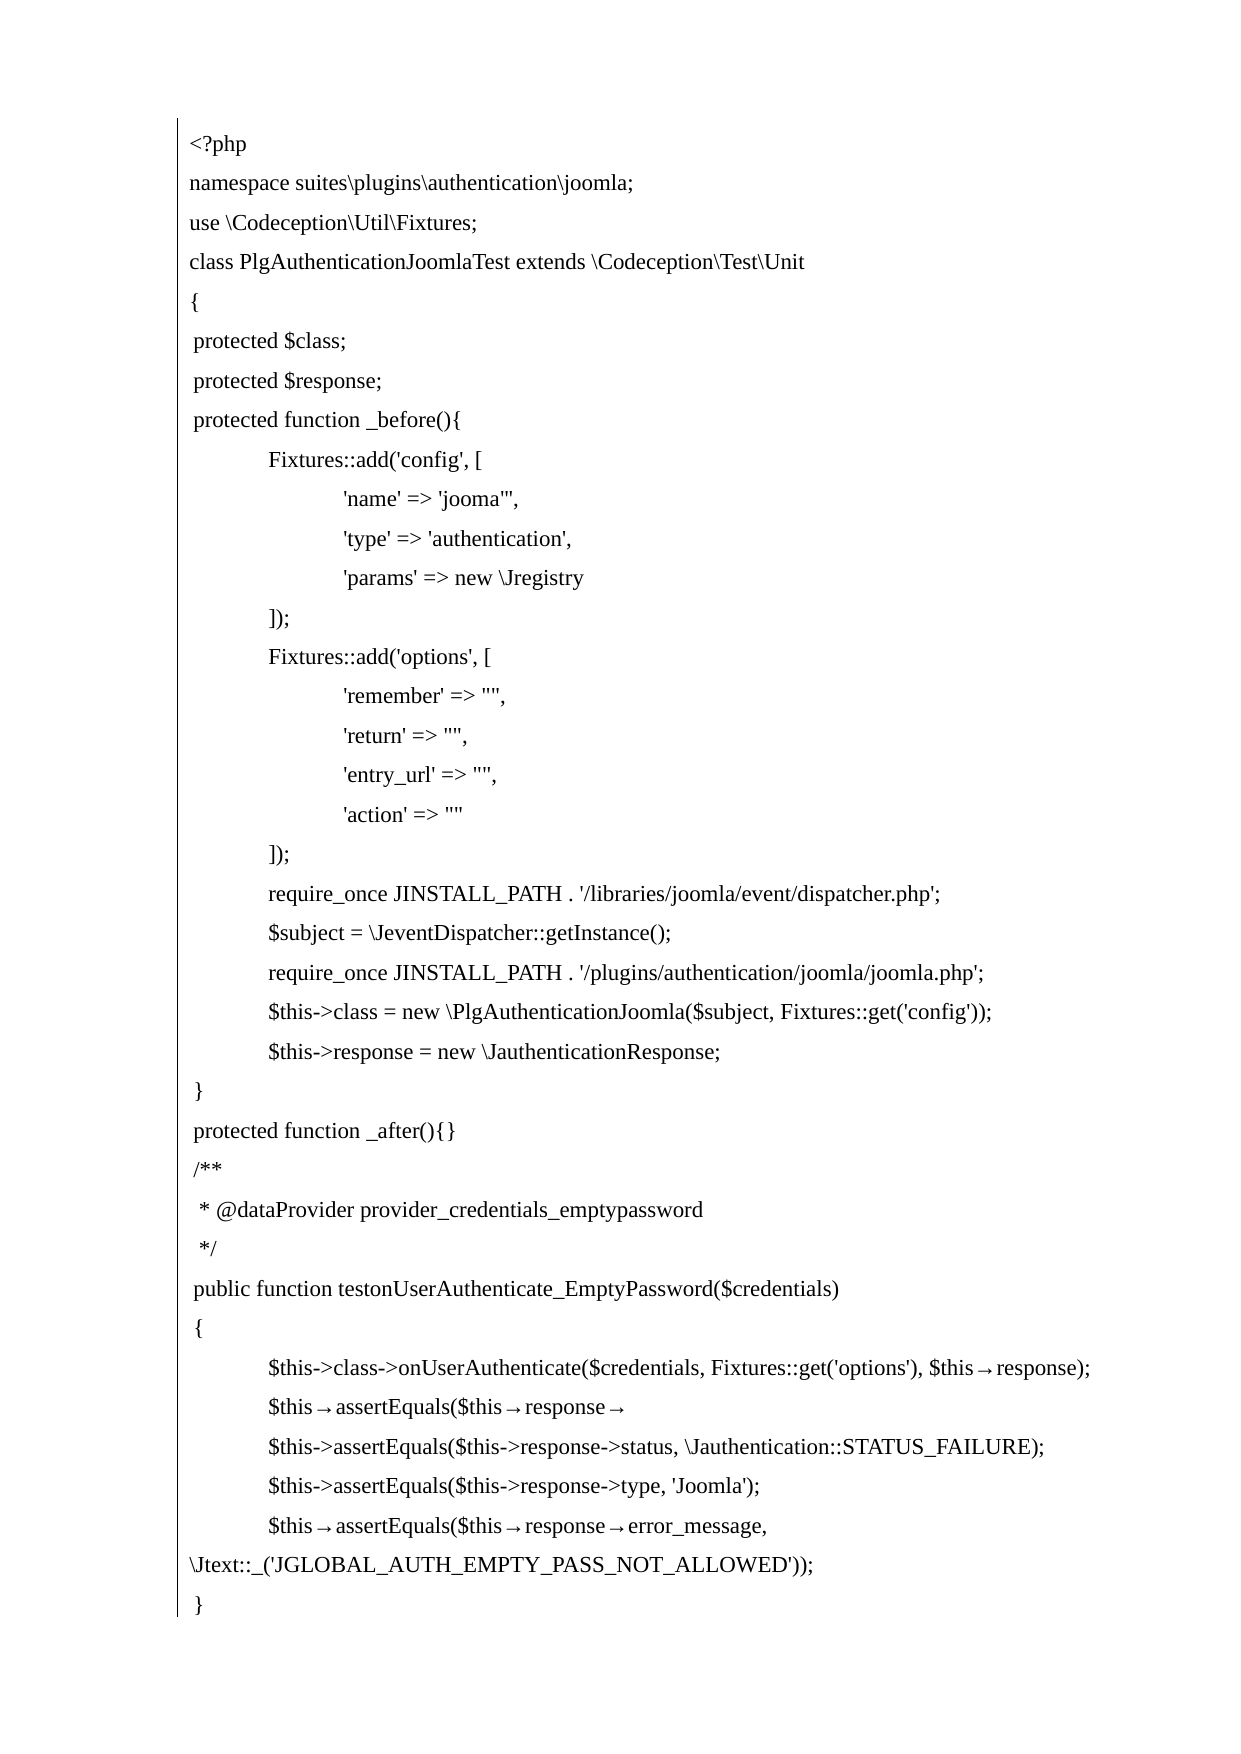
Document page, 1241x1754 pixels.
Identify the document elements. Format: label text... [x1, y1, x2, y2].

text <?php namespace suites\plugins\authentication\joomla; use \Codeception\Util\Fixtures; class PlgAuthenticationJoomlaTest extends \Codeception\Test\Unit { protected $class; protected $response; protected function _before(){ Fixtures::add('config', [ 'name' => 'jooma"', 'type' => 'authentication', 'params' => new \Jregistry ]); Fixtures::add('options', [ 'remember' => "", 'return' => "", 'entry_url' => "", 'action' => "" ]); require_once JINSTALL_PATH . '/libraries/joomla/event/dispatcher.php'; $subject = \JeventDispatcher::getInstance(); require_once JINSTALL_PATH . '/plugins/authentication/joomla/joomla.php'; $this->class = new \PlgAuthenticationJoomla($subject, Fixtures::get('config')); $this->response = new \JauthenticationResponse; } protected function _after(){} /** * @dataProvider provider_credentials_emptypassword */ public function testonUserAuthenticate_EmptyPassword($credentials) { $this->class->onUserAuthenticate($credentials, Fixtures::get('options'), $this→response); $this→assertEquals($this→response→ $this->assertEquals($this->response->status, \Jauthentication::STATUS_FAILURE); $this->assertEquals($this->response->type, 'Joomla'); $this→assertEquals($this→response→error_message, \Jtext::_('JGLOBAL_AUTH_EMPTY_PASS_NOT_ALLOWED')); } [178, 118, 1122, 1617]
